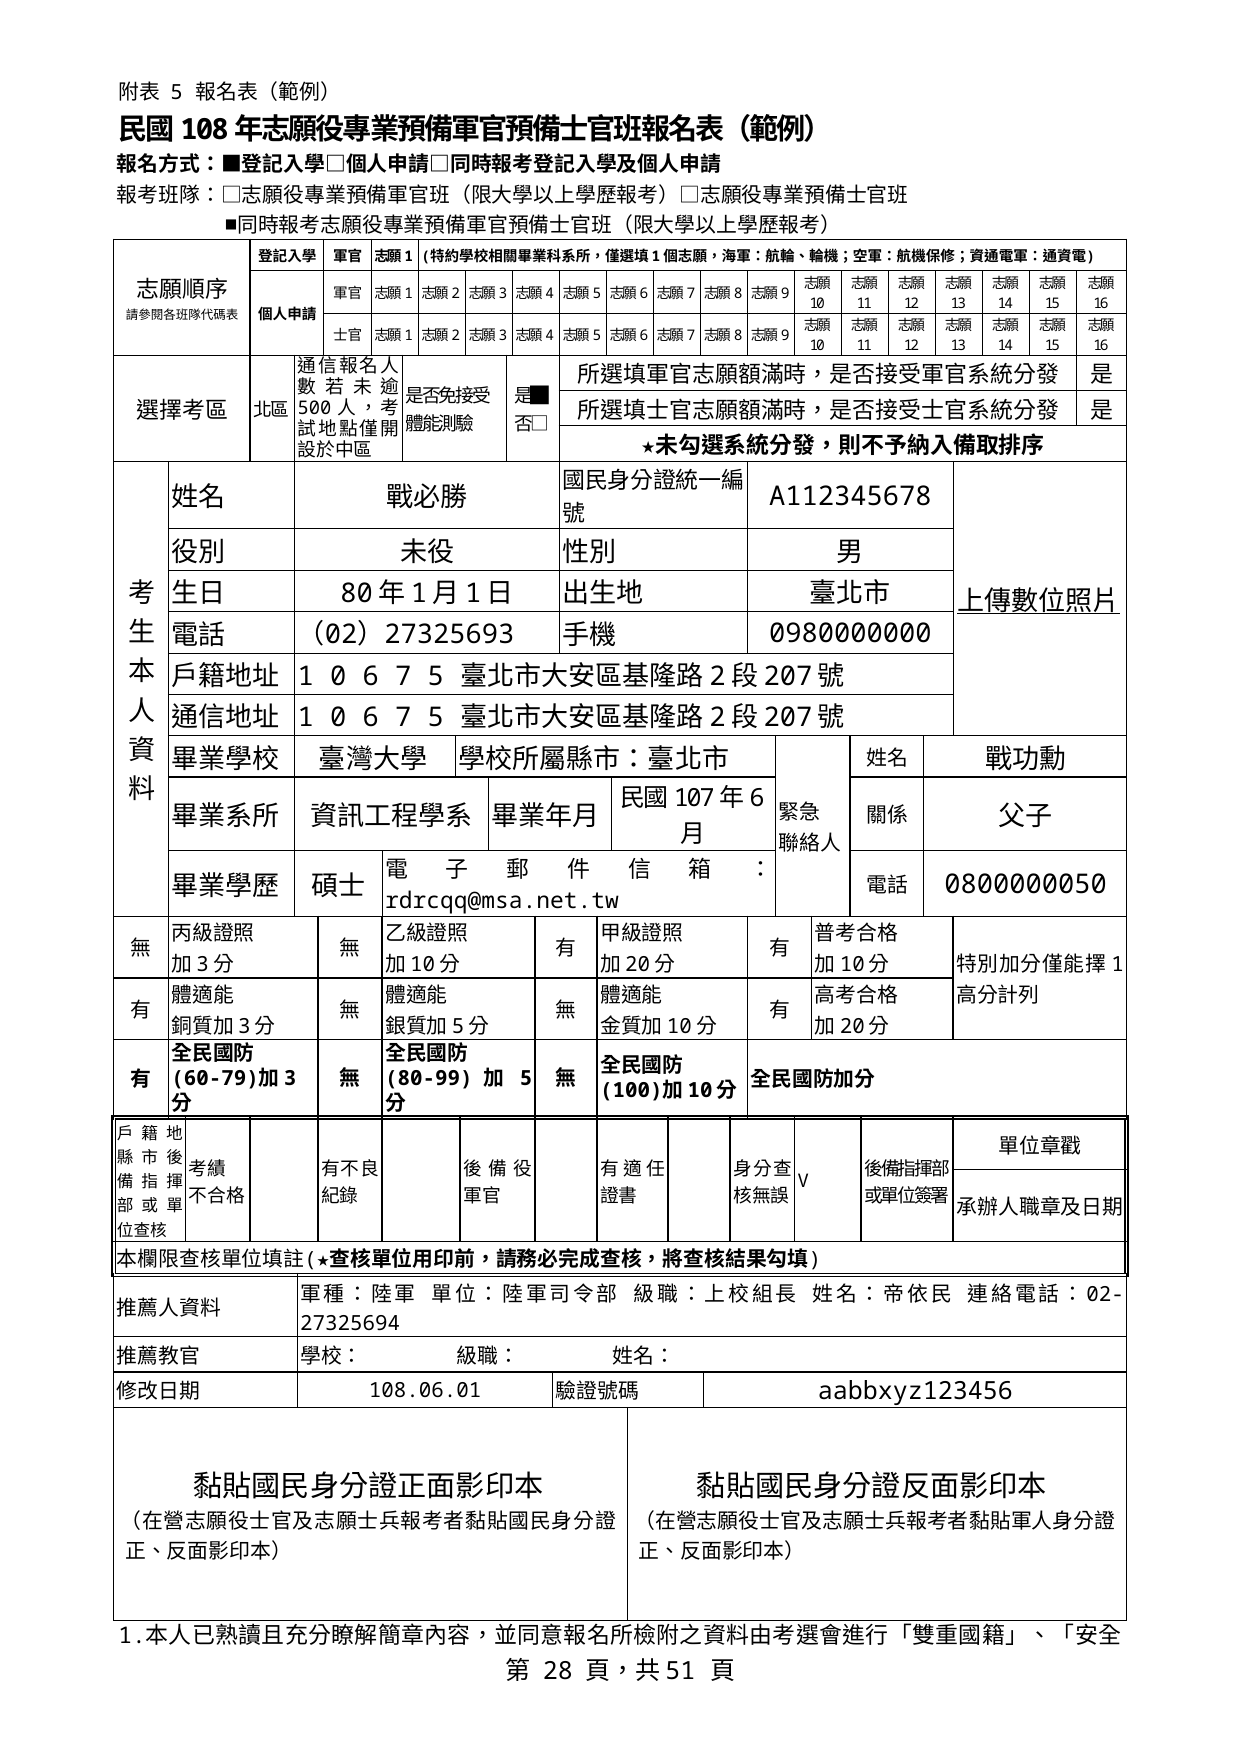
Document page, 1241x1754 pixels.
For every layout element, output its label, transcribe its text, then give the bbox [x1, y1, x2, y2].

table_cell 本欄限查核單位填註(★查核單位用印前，請務必完成查核，將查核結果勾填) [116, 1242, 1124, 1273]
table_cell 高考合格 加20分 [812, 979, 952, 1039]
table_cell 全民國防 (100)加10分 [598, 1040, 747, 1115]
table_cell （02）27325693 [295, 612, 559, 652]
table_cell 志願1 [372, 240, 418, 270]
table_cell 考生本人資料 [114, 462, 168, 916]
table_cell A112345678 [748, 462, 953, 528]
table_cell (特約學校相關畢業科系所，僅選填1個志願，海軍：航輪、輪機；空軍：航機保修；資通電軍：通資電) [419, 240, 1126, 270]
table_cell 志願7 [654, 271, 700, 312]
table_cell 志願2 [419, 314, 465, 354]
table_cell 畢業系所 [169, 778, 294, 850]
table_cell 全民國防 (80-99)加5分 [383, 1040, 534, 1115]
table_cell 是 [1077, 391, 1126, 425]
table_cell 北區 [251, 356, 294, 461]
table_cell 志願5 [560, 271, 606, 312]
table_cell 有 [748, 979, 811, 1039]
table_cell 資訊工程學系 [295, 778, 488, 850]
table_cell [536, 1120, 596, 1241]
table_cell 士官 [324, 314, 371, 354]
table_cell 全民國防加分 [748, 1040, 1126, 1115]
table_cell 志願4 [513, 271, 559, 312]
table_cell 無 [319, 917, 381, 977]
table_cell 志願16 [1077, 271, 1126, 312]
table_cell 未役 [295, 529, 559, 570]
table_cell 電話 [169, 612, 294, 652]
table_cell 無 [114, 917, 168, 977]
table_cell 緊急 聯絡人 [776, 736, 849, 916]
table_cell 登記入學 [251, 240, 323, 270]
table_cell 單位章戳 [954, 1120, 1124, 1168]
table_cell 0980000000 [748, 612, 953, 652]
table_cell 普考合格 加10分 [812, 917, 952, 977]
table_cell 志願1 [372, 314, 418, 354]
table_cell 出生地 [560, 571, 747, 611]
table_cell [669, 1120, 729, 1241]
table_cell 通信報名人數若未逾500人，考試地點僅開設於中區 [295, 356, 402, 461]
table_cell 軍種：陸軍 單位：陸軍司令部 級職：上校組長 姓名：帝依民 連絡電話：02-27325694 [298, 1277, 1126, 1336]
table_cell 是否免接受 體能測驗 [403, 356, 506, 461]
table_cell 戰必勝 [295, 462, 559, 528]
table_cell 男 [748, 529, 953, 570]
table_cell 體適能 銅質加3分 [169, 979, 317, 1039]
table_cell 有 [748, 917, 811, 977]
table_cell 國民身分證統一編號 [560, 462, 747, 528]
table_cell 志願3 [466, 314, 512, 354]
table_cell 志願1 [372, 271, 418, 312]
table_cell 體適能 銀質加5分 [383, 979, 534, 1039]
table_cell 志願順序 請參閱各班隊代碼表 [114, 240, 249, 354]
table_cell 無 [536, 979, 596, 1039]
table_cell 志願11 [842, 271, 888, 312]
table_cell 有不良紀錄 [319, 1120, 381, 1241]
table_cell 志願12 [889, 314, 935, 354]
table_cell 戰功勳 [924, 736, 1126, 776]
table_cell 役別 [169, 529, 294, 570]
table_cell 電話 [851, 851, 923, 916]
table_cell 父子 [924, 778, 1126, 850]
table_cell 有 [536, 917, 596, 977]
table_cell 姓名 [169, 462, 294, 528]
table_header 報名方式：■登記入學□個人申請□同時報考登記入學及個人申請 報考班隊：□志願役專業預備軍官班（限大學以上學歷報考）□志願役專業預備士官班 ■同時報考志願役專業預備軍官預備士官班（限大學以上學歷報考） [114, 148, 1118, 238]
table_cell 選擇考區 [114, 356, 249, 461]
table_cell 志願16 [1077, 314, 1126, 354]
table_cell 軍官 [324, 271, 371, 312]
table_cell 黏貼國民身分證正面影印本 （在營志願役士官及志願士兵報考者黏貼國民身分證正、反面影印本） [114, 1408, 627, 1619]
table_cell 志願6 [607, 271, 653, 312]
table_cell 志願2 [419, 271, 465, 312]
table_cell 戶籍地縣市後備指揮部或單位查核 [116, 1120, 185, 1241]
table_cell 無 [536, 1040, 596, 1115]
table_cell [251, 1120, 317, 1241]
table_cell 志願7 [654, 314, 700, 354]
table_cell 有 [114, 979, 168, 1039]
table_cell 無 [319, 1040, 381, 1115]
table_cell 志願10 [795, 271, 841, 312]
table_cell 推薦人資料 [114, 1277, 297, 1336]
table_cell 志願12 [889, 271, 935, 312]
table_cell 無 [319, 979, 381, 1039]
table_cell 畢業學校 [169, 736, 294, 776]
table_cell 畢業年月 [489, 778, 611, 850]
table_cell 姓名 [851, 736, 923, 776]
table_cell 志願3 [466, 271, 512, 312]
table_cell 修改日期 [114, 1373, 297, 1407]
table_cell 特別加分僅能擇1高分計列 [954, 917, 1126, 1039]
table_cell 碩士 [295, 851, 382, 916]
table_cell 志願15 [1030, 271, 1076, 312]
table_cell 推薦教官 [114, 1337, 297, 1371]
table_cell 有適任證書 [598, 1120, 667, 1241]
table_cell 所選填軍官志願額滿時，是否接受軍官系統分發 [560, 356, 1076, 390]
table_cell 志願13 [936, 314, 982, 354]
table_cell 黏貼國民身分證反面影印本 （在營志願役士官及志願士兵報考者黏貼軍人身分證正、反面影印本） [628, 1408, 1126, 1619]
table_cell 全民國防 (60-79)加3分 [169, 1040, 317, 1115]
table_cell 民國107年6月 [612, 778, 775, 850]
table_cell 後備指揮部或單位簽署 [862, 1120, 952, 1241]
table_cell 0800000050 [924, 851, 1126, 916]
table_cell 志願13 [936, 271, 982, 312]
table_cell 是 [1077, 356, 1126, 390]
table_cell 軍官 [324, 240, 371, 270]
table_cell 臺北市 [748, 571, 953, 611]
table_cell 手機 [560, 612, 747, 652]
table_cell 志願11 [842, 314, 888, 354]
table_cell ★未勾選系統分發，則不予納入備取排序 [560, 426, 1126, 461]
table_cell 1 0 6 7 5 臺北市大安區基隆路2段207號 [295, 695, 953, 735]
table_cell aabbxyz123456 [704, 1373, 1126, 1407]
table_cell 108.06.01 [298, 1373, 552, 1407]
table_cell 體適能 金質加10分 [598, 979, 747, 1039]
table_cell 個人申請 [251, 271, 323, 354]
table_cell 志願4 [513, 314, 559, 354]
text 附表 5 報名表（範例） [118, 75, 1122, 105]
table_cell 考績 不合格 [186, 1120, 249, 1241]
table_cell 關係 [851, 778, 923, 850]
table_cell [383, 1120, 459, 1241]
table_cell 學校所屬縣市：臺北市 [456, 736, 775, 776]
table_header [1118, 148, 1127, 238]
table_cell 志願14 [983, 314, 1029, 354]
table_cell 所選填士官志願額滿時，是否接受士官系統分發 [560, 391, 1076, 425]
table_cell 80年1月1日 [295, 571, 559, 611]
table_cell 志願14 [983, 271, 1029, 312]
table_cell 志願8 [701, 271, 747, 312]
table_cell 志願5 [560, 314, 606, 354]
table_cell 乙級證照 加10分 [383, 917, 534, 977]
table_cell 志願8 [701, 314, 747, 354]
table_cell 丙級證照 加3分 [169, 917, 317, 977]
table_cell V [795, 1120, 860, 1241]
table_cell 志願10 [795, 314, 841, 354]
table_cell 志願15 [1030, 314, 1076, 354]
table_cell 志願9 [748, 314, 794, 354]
table_cell 後備役軍官 [461, 1120, 534, 1241]
table_cell 甲級證照 加20分 [598, 917, 747, 977]
text 民國108年志願役專業預備軍官預備士官班報名表（範例） [118, 105, 1122, 148]
table_cell 通信地址 [169, 695, 294, 735]
table_cell 臺灣大學 [295, 736, 455, 776]
table_cell 驗證號碼 [553, 1373, 703, 1407]
table_cell 志願9 [748, 271, 794, 312]
table_cell 上傳數位照片 [954, 462, 1126, 735]
table_cell 學校： 級職： 姓名： [298, 1337, 1126, 1371]
table_cell 戶籍地址 [169, 654, 294, 694]
table_cell 是█ 否□ [507, 356, 559, 461]
table_cell 志願6 [607, 314, 653, 354]
list 本人已熟讀且充分瞭解簡章內容，並同意報名所檢附之資料由考選會進行「雙重國籍」、「安全 [118, 1621, 1122, 1650]
table_cell 性別 [560, 529, 747, 570]
table_cell 生日 [169, 571, 294, 611]
table_cell 1 0 6 7 5 臺北市大安區基隆路2段207號 [295, 654, 953, 694]
table_cell 畢業學歷 [169, 851, 294, 916]
table_cell 有 [114, 1040, 168, 1115]
table_cell 承辦人職章及日期 [954, 1170, 1124, 1241]
table_cell 身分查核無誤 [731, 1120, 794, 1241]
table_cell 電子郵件信箱：rdrcqq@msa.net.tw [383, 851, 775, 916]
